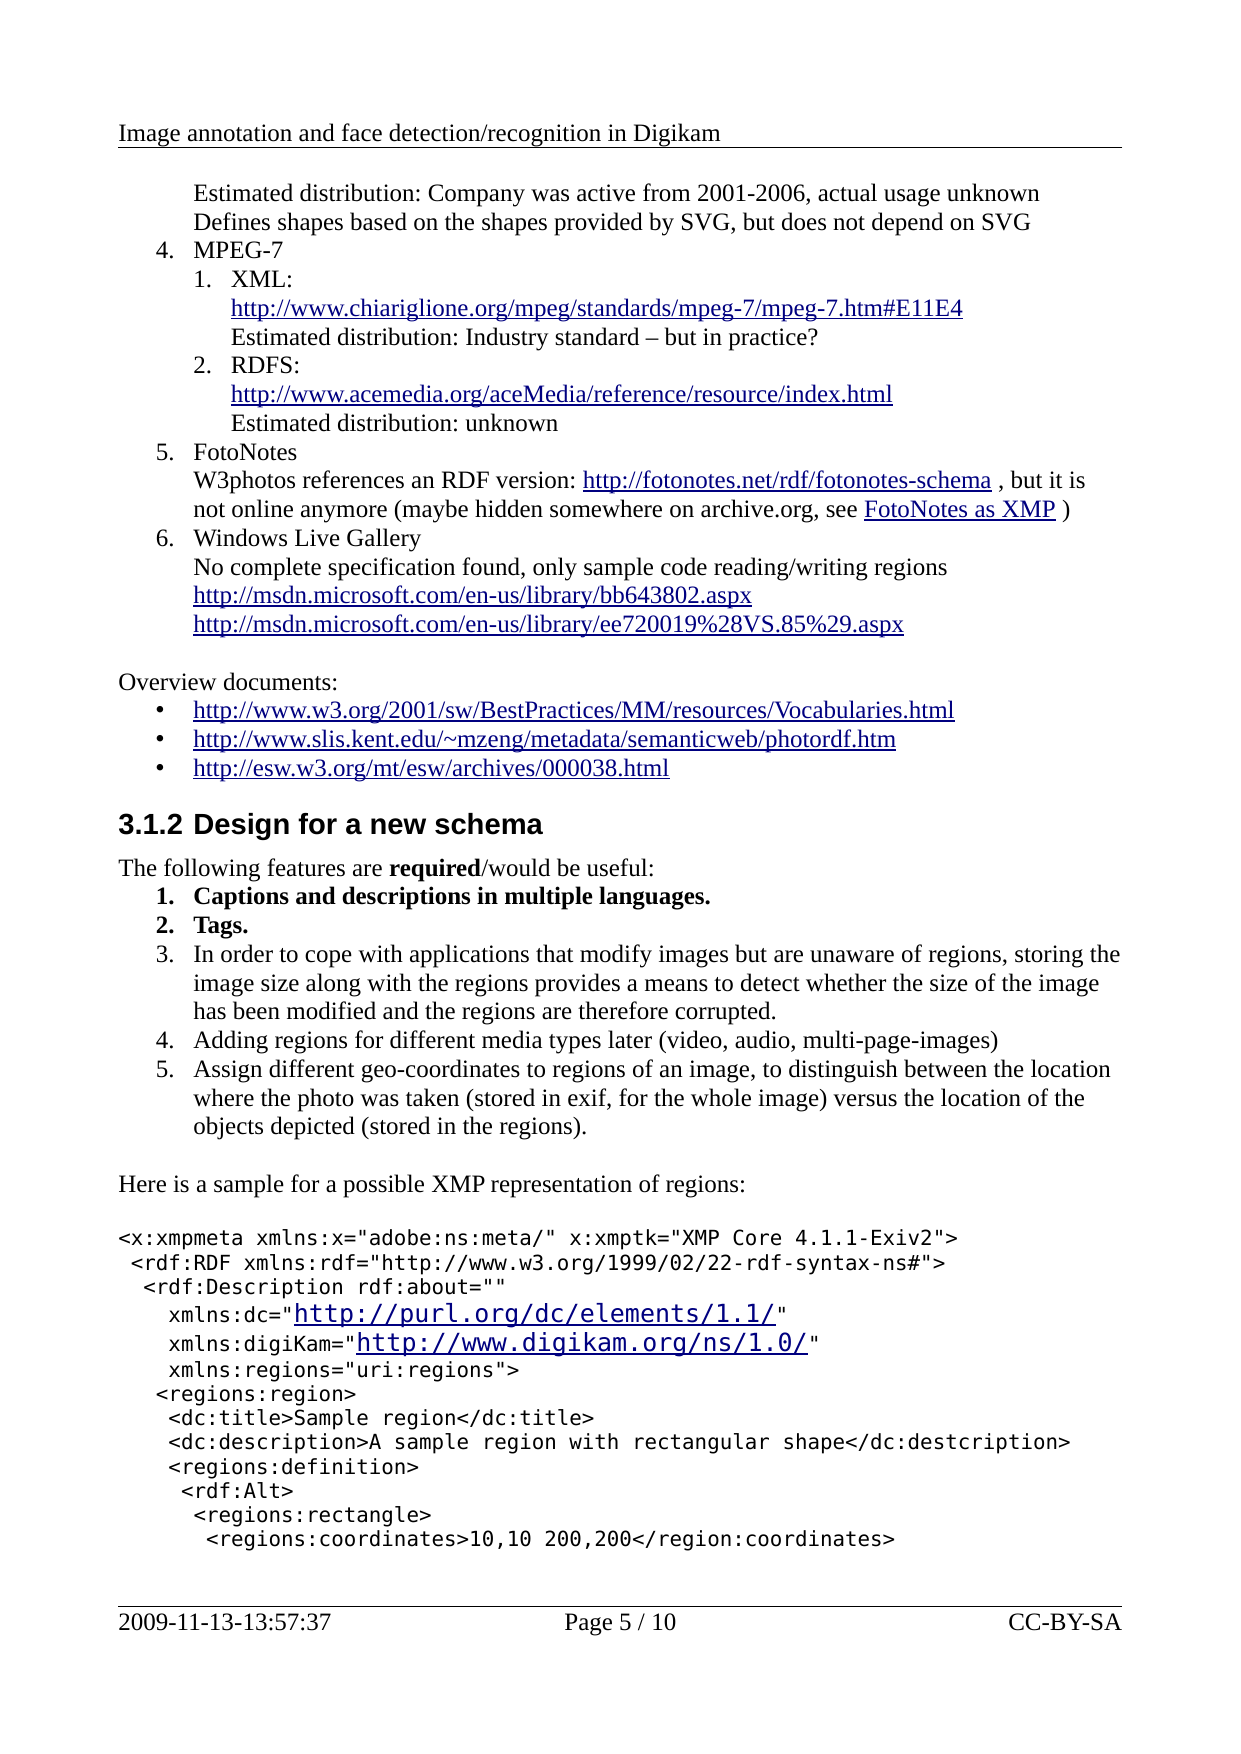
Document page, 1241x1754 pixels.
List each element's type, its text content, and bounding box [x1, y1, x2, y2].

text <dc:title>Sample region</dc:title> [118, 1406, 1122, 1430]
list Tags. [156, 910, 1122, 939]
subtitle Design for a new schema [118, 807, 1122, 840]
list Assign different geo-coordinates to regions of an image, to distinguish between the location where the photo was taken (stored in exif, for the whole image) versus the location of the objects depicted (stored in the regions). [156, 1054, 1122, 1140]
list RDFS: http://www.acemedia.org/aceMedia/reference/resource/index.html Estimated distribution: unknown [193, 350, 1122, 437]
text xmlns:digiKam="http://www.digikam.org/ns/1.0/" [118, 1328, 1122, 1358]
text <rdf:RDF xmlns:rdf="http://www.w3.org/1999/02/22-rdf-syntax-ns#"> [118, 1251, 1122, 1275]
list http://www.slis.kent.edu/~mzeng/metadata/semanticweb/photordf.htm [156, 724, 1122, 753]
text Here is a sample for a possible XMP representation of regions: [118, 1169, 1122, 1198]
list http://www.w3.org/2001/sw/BestPractices/MM/resources/Vocabularies.html [156, 695, 1122, 724]
list Adding regions for different media types later (video, audio, multi-page-images) [156, 1025, 1122, 1054]
list http://esw.w3.org/mt/esw/archives/000038.html [156, 753, 1122, 782]
list XML: http://www.chiariglione.org/mpeg/standards/mpeg-7/mpeg-7.htm#E11E4 Estimated distribution: Industry standard – but in practice? [193, 264, 1122, 350]
text <rdf:Description rdf:about="" [118, 1275, 1122, 1299]
text Overview documents: [118, 667, 1122, 695]
text xmlns:dc="http://purl.org/dc/elements/1.1/" [118, 1299, 1122, 1328]
text <dc:description>A sample region with rectangular shape</dc:destcription> [118, 1430, 1122, 1455]
text xmlns:regions="uri:regions"> [118, 1358, 1122, 1382]
text <regions:definition> [118, 1455, 1122, 1479]
list FotoNotes W3photos references an RDF version: http://fotonotes.net/rdf/fotonotes-schema , but it is not online anymore (maybe hidden somewhere on archive.org, see FotoNotes as XMP ) [156, 437, 1122, 523]
text <rdf:Alt> [118, 1479, 1122, 1503]
text The following features are required/would be useful: [118, 853, 1122, 881]
list Estimated distribution: Company was active from 2001-2006, actual usage unknown Defines shapes based on the shapes provided by SVG, but does not depend on SVG [156, 178, 1122, 235]
list Captions and descriptions in multiple languages. [156, 881, 1122, 910]
text <regions:coordinates>10,10 200,200</region:coordinates> [118, 1527, 1122, 1552]
text <regions:region> [118, 1382, 1122, 1406]
list In order to cope with applications that modify images but are unaware of regions, storing the image size along with the regions provides a means to detect whether the size of the image has been modified and the regions are therefore corrupted. [156, 939, 1122, 1025]
text <x:xmpmeta xmlns:x="adobe:ns:meta/" x:xmptk="XMP Core 4.1.1-Exiv2"> [118, 1226, 1122, 1251]
list Windows Live Gallery No complete specification found, only sample code reading/writing regions http://msdn.microsoft.com/en-us/library/bb643802.aspx http://msdn.microsoft.com/en-us/library/ee720019%28VS.85%29.aspx [156, 523, 1122, 638]
list MPEG-7 [156, 235, 1122, 264]
text <regions:rectangle> [118, 1503, 1122, 1527]
